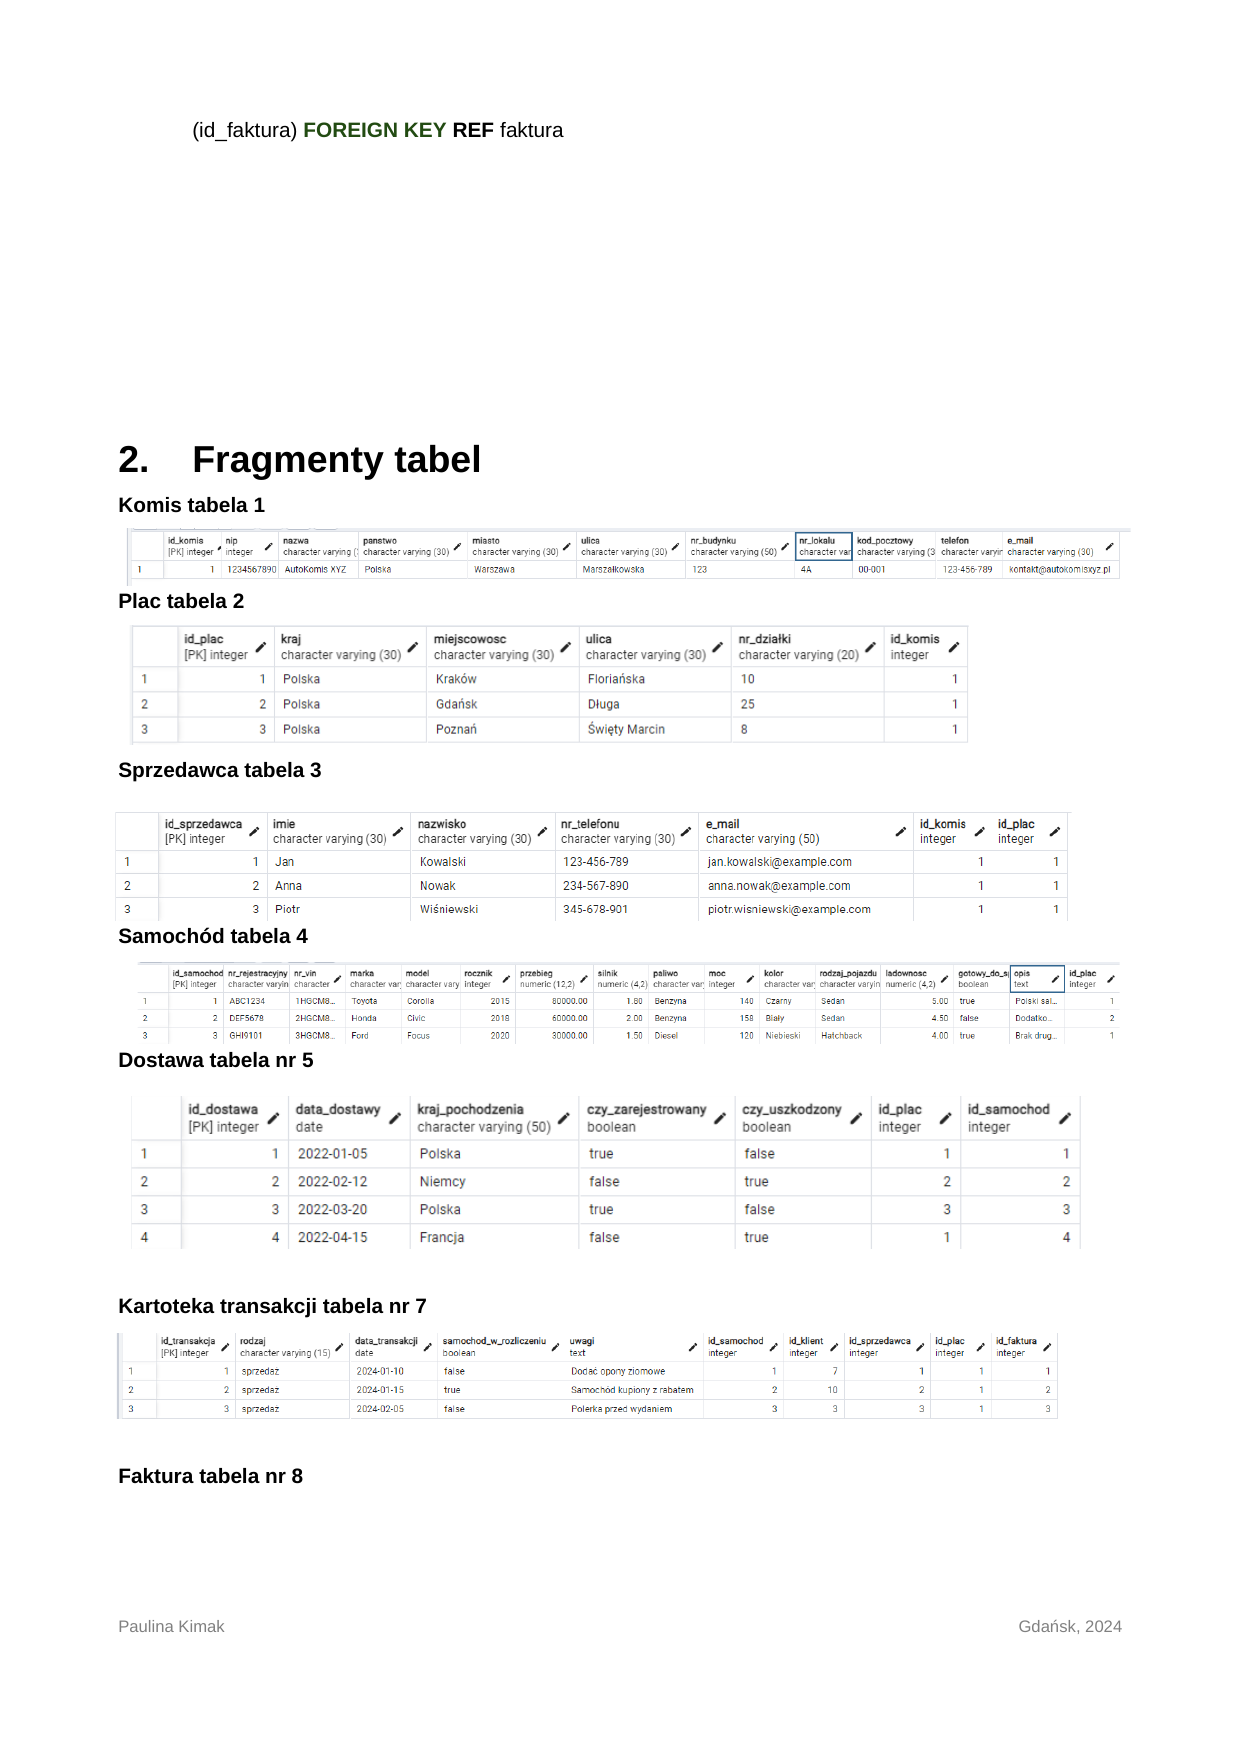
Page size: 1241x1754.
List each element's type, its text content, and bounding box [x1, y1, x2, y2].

picture [126, 528, 1131, 586]
text Kartoteka transakcji tabela nr 7 [118, 1294, 1122, 1318]
subtitle Fragmenty tabel [118, 438, 1122, 481]
text Plac tabela 2 [118, 535, 1122, 613]
picture [116, 1333, 1065, 1419]
picture [137, 962, 1120, 1044]
text (id_faktura) FOREIGN KEY REF faktura [118, 118, 1122, 142]
text Komis tabela 1 [118, 493, 1122, 517]
picture [131, 1096, 1088, 1249]
picture [115, 812, 1072, 921]
text Faktura tabela nr 8 [118, 1464, 1122, 1488]
text Dostawa tabela nr 5 [118, 1044, 1122, 1071]
picture [129, 625, 969, 745]
text Sprzedawca tabela 3 [118, 757, 1122, 781]
text Samochód tabela 4 [118, 799, 1122, 948]
